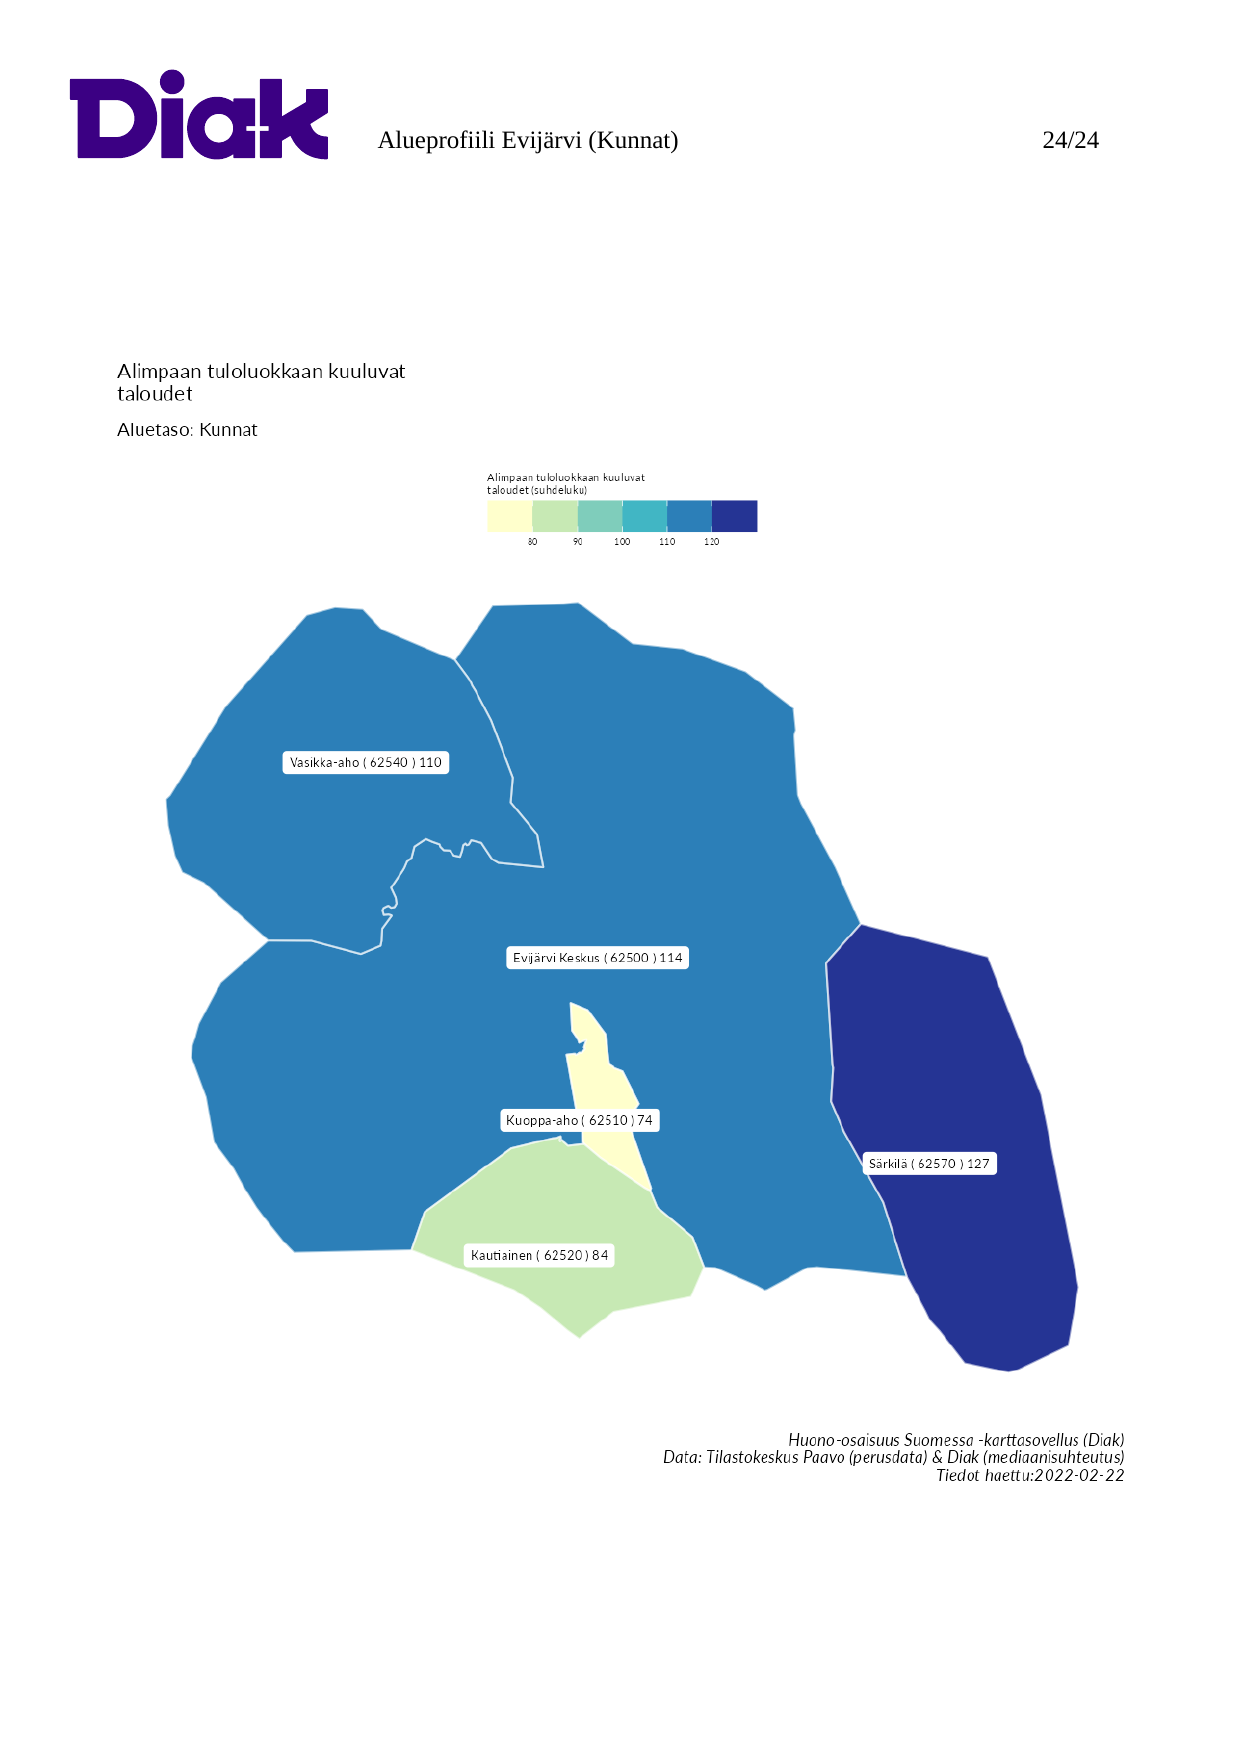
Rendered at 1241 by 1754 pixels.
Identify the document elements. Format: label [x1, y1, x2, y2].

picture [61, 196, 1179, 1651]
